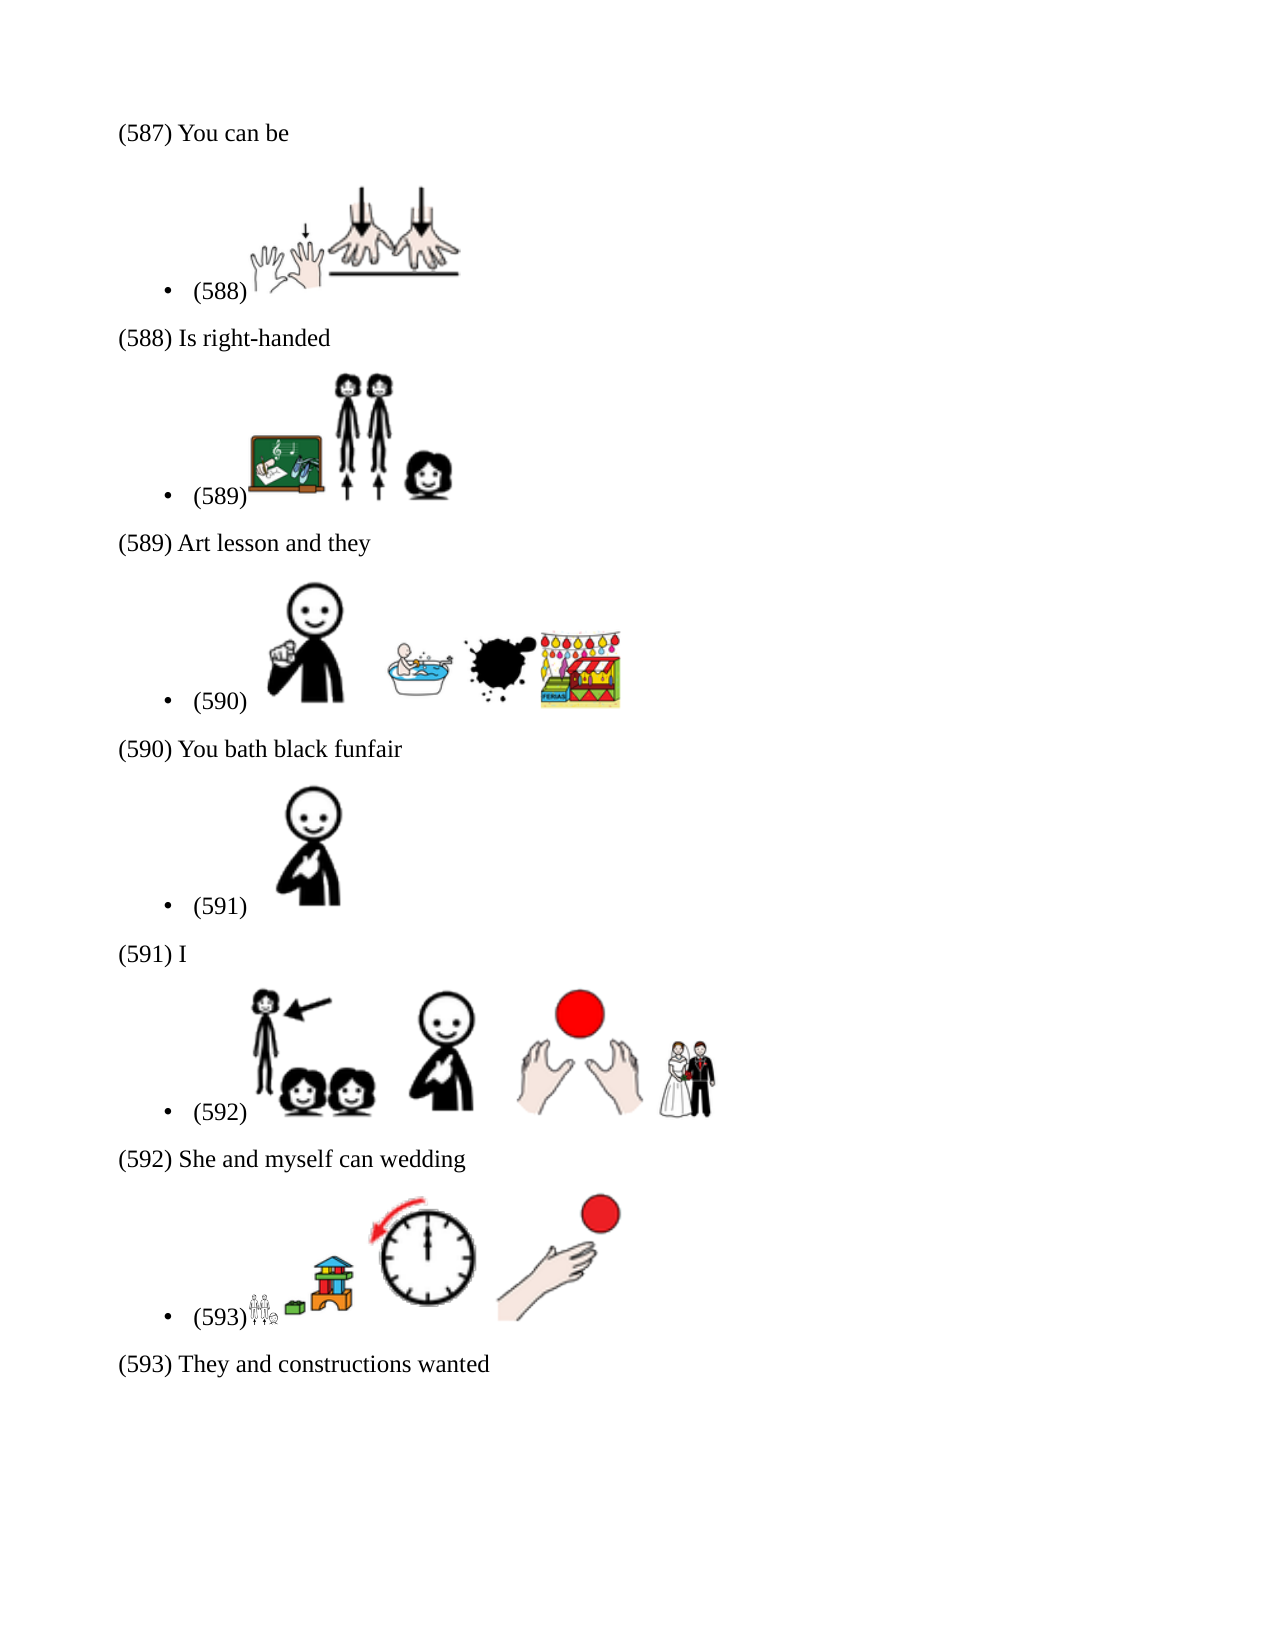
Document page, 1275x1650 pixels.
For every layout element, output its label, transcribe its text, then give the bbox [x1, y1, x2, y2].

picture [247, 371, 461, 505]
list (591) [164, 781, 1157, 920]
text (587) You can be [118, 118, 1157, 147]
picture [247, 165, 461, 299]
picture [247, 576, 621, 710]
list (593) [164, 1192, 1157, 1331]
picture [247, 986, 728, 1120]
picture [247, 781, 381, 915]
list (589) [164, 371, 1157, 510]
text (589) Art lesson and they [118, 528, 1157, 557]
list (588) [164, 166, 1157, 304]
text (590) You bath black funfair [118, 734, 1157, 762]
text (588) Is right-handed [118, 323, 1157, 352]
text (591) I [118, 939, 1157, 968]
text (592) She and myself can wedding [118, 1144, 1157, 1173]
picture [247, 1191, 626, 1326]
list (590) [164, 576, 1157, 715]
text (593) They and constructions wanted [118, 1349, 1157, 1378]
list (592) [164, 987, 1157, 1125]
